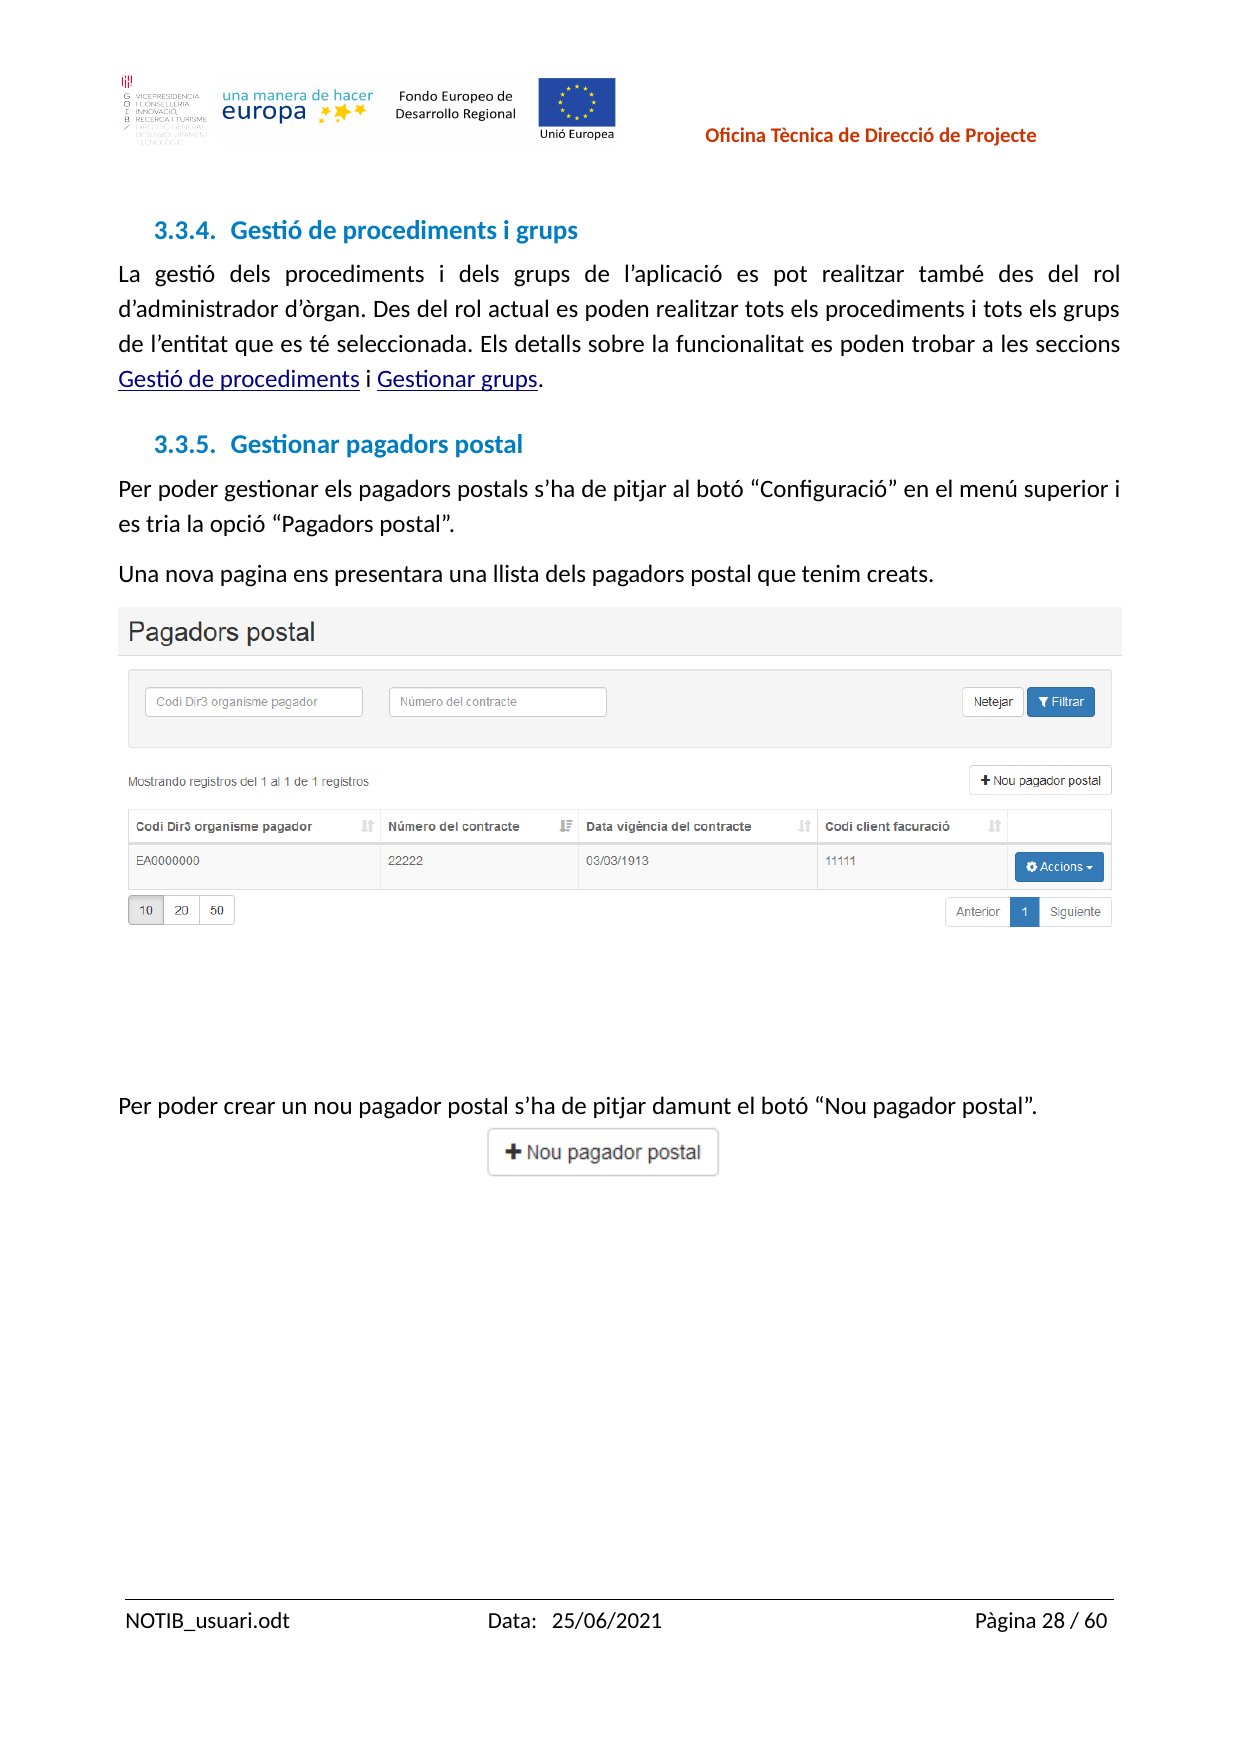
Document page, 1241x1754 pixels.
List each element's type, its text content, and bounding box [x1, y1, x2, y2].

subtitle Gestió de procediments i grups [153, 213, 1122, 246]
picture [118, 73, 213, 147]
text Per poder crear un nou pagador postal s’ha de pitjar damunt el botó “Nou pagador postal”. [118, 1090, 1122, 1121]
picture [482, 1121, 729, 1185]
subtitle Gestionar pagadors postal [153, 428, 1122, 461]
picture [118, 607, 1123, 937]
picture [219, 73, 621, 147]
text Una nova pagina ens presentara una llista dels pagadors postal que tenim creats. [118, 558, 1122, 588]
text La gestió dels procediments i dels grups de l’aplicació es pot realitzar també des del rol d’administrador d’òrgan. Des del rol actual es poden realitzar tots els procediments i tots els grups de l’entitat que es té seleccionada. Els detalls sobre la funcionalitat es poden trobar a les seccions Gestió de procediments i Gestionar grups. [118, 258, 1122, 394]
text Per poder gestionar els pagadors postals s’ha de pitjar al botó “Configuració” en el menú superior i es tria la opció “Pagadors postal”. [118, 473, 1122, 539]
